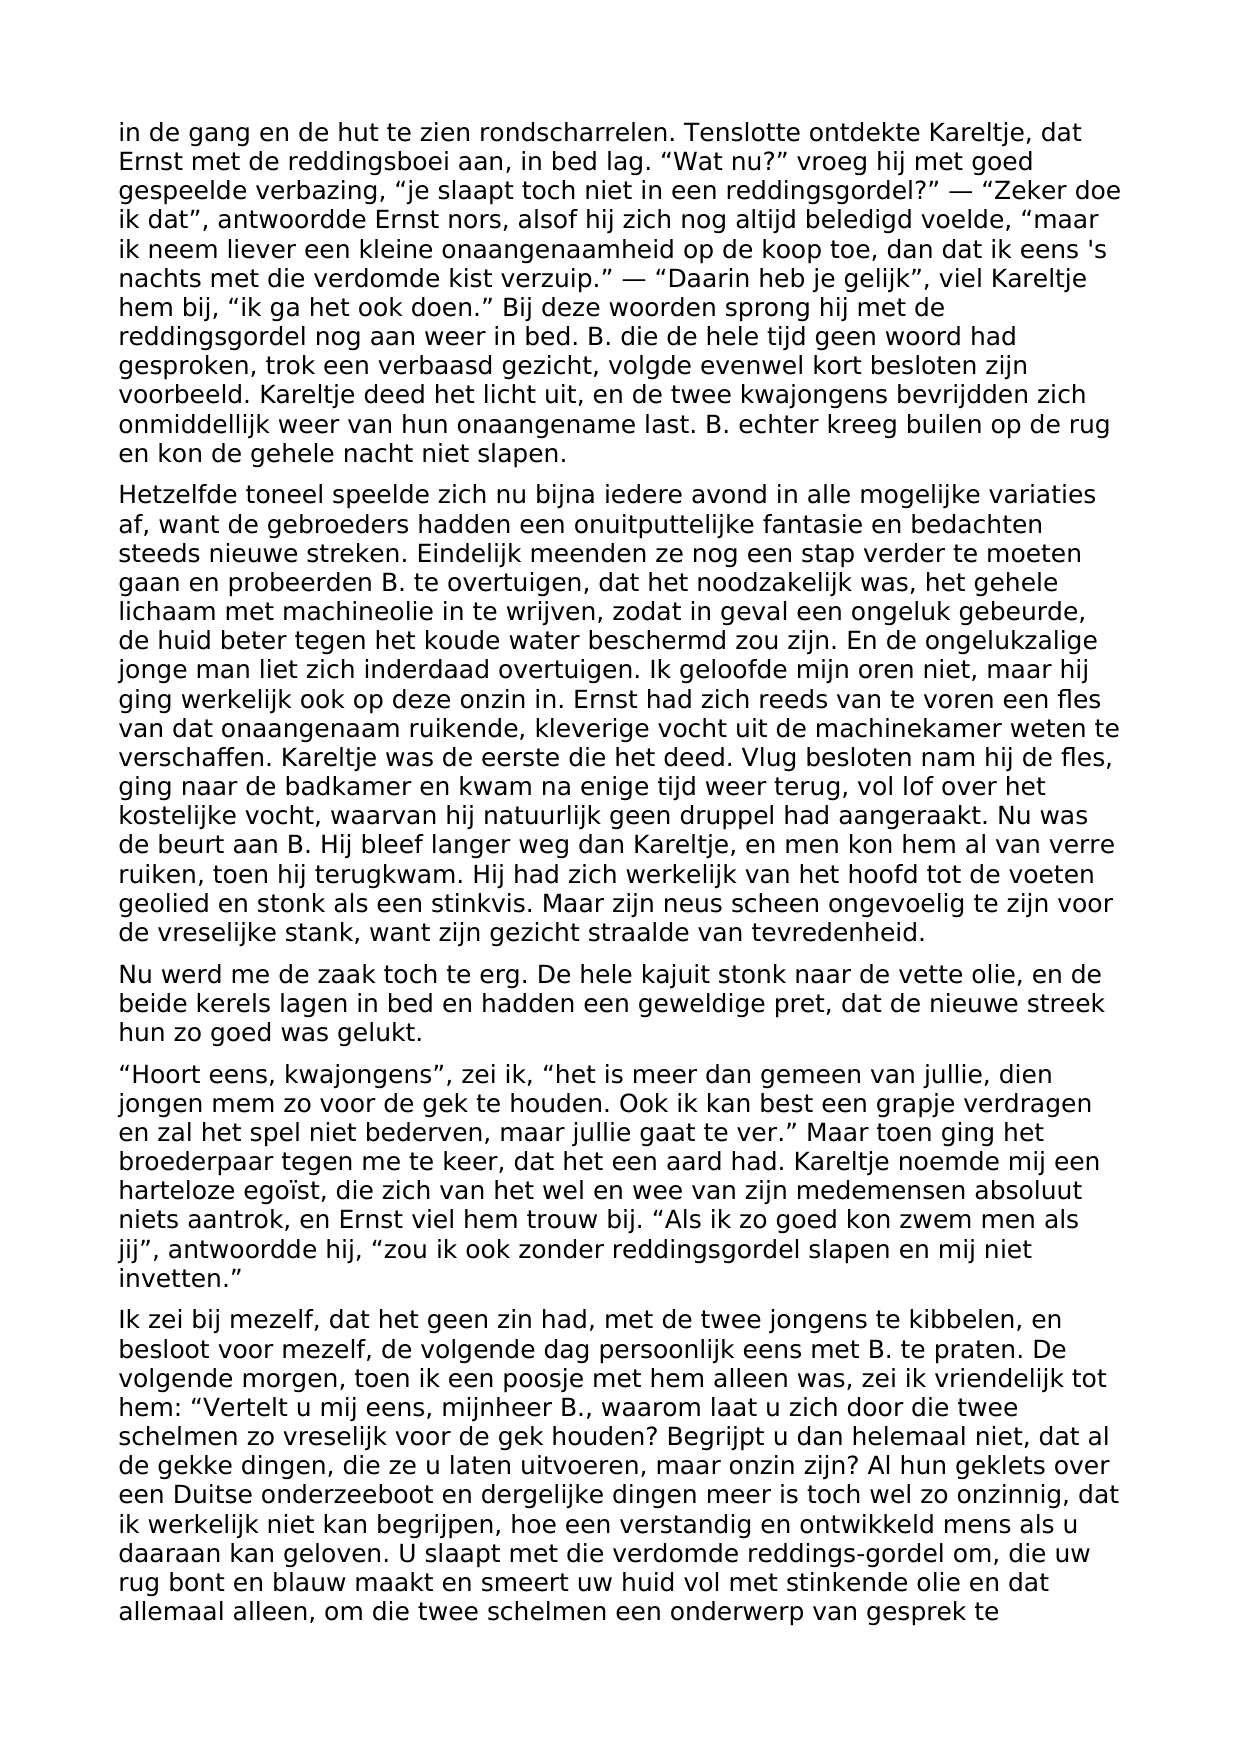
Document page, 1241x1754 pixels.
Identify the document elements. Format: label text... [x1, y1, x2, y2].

text Ik zei bij mezelf, dat het geen zin had, met de twee jongens te kibbelen, en besloot voor mezelf, de volgende dag persoonlijk eens met B. te praten. De volgende morgen, toen ik een poosje met hem alleen was, zei ik vriendelijk tot hem: “Vertelt u mij eens, mijnheer B., waarom laat u zich door die twee schelmen zo vreselijk voor de gek houden? Begrijpt u dan helemaal niet, dat al de gekke dingen, die ze u laten uitvoeren, maar onzin zijn? Al hun geklets over een Duitse onderzeeboot en dergelijke dingen meer is toch wel zo onzinnig, dat ik werkelijk niet kan begrijpen, hoe een verstandig en ontwikkeld mens als u daaraan kan geloven. U slaapt met die verdomde reddings-gordel om, die uw rug bont en blauw maakt en smeert uw huid vol met stinkende olie en dat allemaal alleen, om die twee schelmen een onderwerp van gesprek te [118, 1306, 1122, 1626]
text in de gang en de hut te zien rondscharrelen. Tenslotte ontdekte Kareltje, dat Ernst met de reddingsboei aan, in bed lag. “Wat nu?” vroeg hij met goed gespeelde verbazing, “je slaapt toch niet in een reddingsgordel?” — “Zeker doe ik dat”, antwoordde Ernst nors, alsof hij zich nog altijd beledigd voelde, “maar ik neem liever een kleine onaangenaamheid op de koop toe, dan dat ik eens 's nachts met die verdomde kist verzuip.” — “Daarin heb je gelijk”, viel Kareltje hem bij, “ik ga het ook doen.” Bij deze woorden sprong hij met de reddingsgordel nog aan weer in bed. B. die de hele tijd geen woord had gesproken, trok een verbaasd gezicht, volgde evenwel kort besloten zijn voorbeeld. Kareltje deed het licht uit, en de twee kwajongens bevrijdden zich onmiddellijk weer van hun onaangename last. B. echter kreeg builen op de rug en kon de gehele nacht niet slapen. [118, 118, 1122, 468]
text “Hoort eens, kwajongens”, zei ik, “het is meer dan gemeen van jullie, dien jongen mem zo voor de gek te houden. Ook ik kan best een grapje verdragen en zal het spel niet bederven, maar jullie gaat te ver.” Maar toen ging het broederpaar tegen me te keer, dat het een aard had. Kareltje noemde mij een harteloze egoïst, die zich van het wel en wee van zijn medemensen absoluut niets aantrok, en Ernst viel hem trouw bij. “Als ik zo goed kon zwem men als jij”, antwoordde hij, “zou ik ook zonder reddingsgordel slapen en mij niet invetten.” [118, 1060, 1122, 1293]
text Nu werd me de zaak toch te erg. De hele kajuit stonk naar de vette olie, en de beide kerels lagen in bed en hadden een geweldige pret, dat de nieuwe streek hun zo goed was gelukt. [118, 960, 1122, 1047]
text Hetzelfde toneel speelde zich nu bijna iedere avond in alle mogelijke variaties af, want de gebroeders hadden een onuitputtelijke fantasie en bedachten steeds nieuwe streken. Eindelijk meenden ze nog een stap verder te moeten gaan en probeerden B. te overtuigen, dat het noodzakelijk was, het gehele lichaam met machineolie in te wrijven, zodat in geval een ongeluk gebeurde, de huid beter tegen het koude water beschermd zou zijn. En de ongelukzalige jonge man liet zich inderdaad overtuigen. Ik geloofde mijn oren niet, maar hij ging werkelijk ook op deze onzin in. Ernst had zich reeds van te voren een fles van dat onaangenaam ruikende, kleverige vocht uit de machinekamer weten te verschaffen. Kareltje was de eerste die het deed. Vlug besloten nam hij de fles, ging naar de badkamer en kwam na enige tijd weer terug, vol lof over het kostelijke vocht, waarvan hij natuurlijk geen druppel had aangeraakt. Nu was de beurt aan B. Hij bleef langer weg dan Kareltje, en men kon hem al van verre ruiken, toen hij terugkwam. Hij had zich werkelijk van het hoofd tot de voeten geolied en stonk als een stinkvis. Maar zijn neus scheen ongevoelig te zijn voor de vreselijke stank, want zijn gezicht straalde van tevredenheid. [118, 481, 1122, 947]
